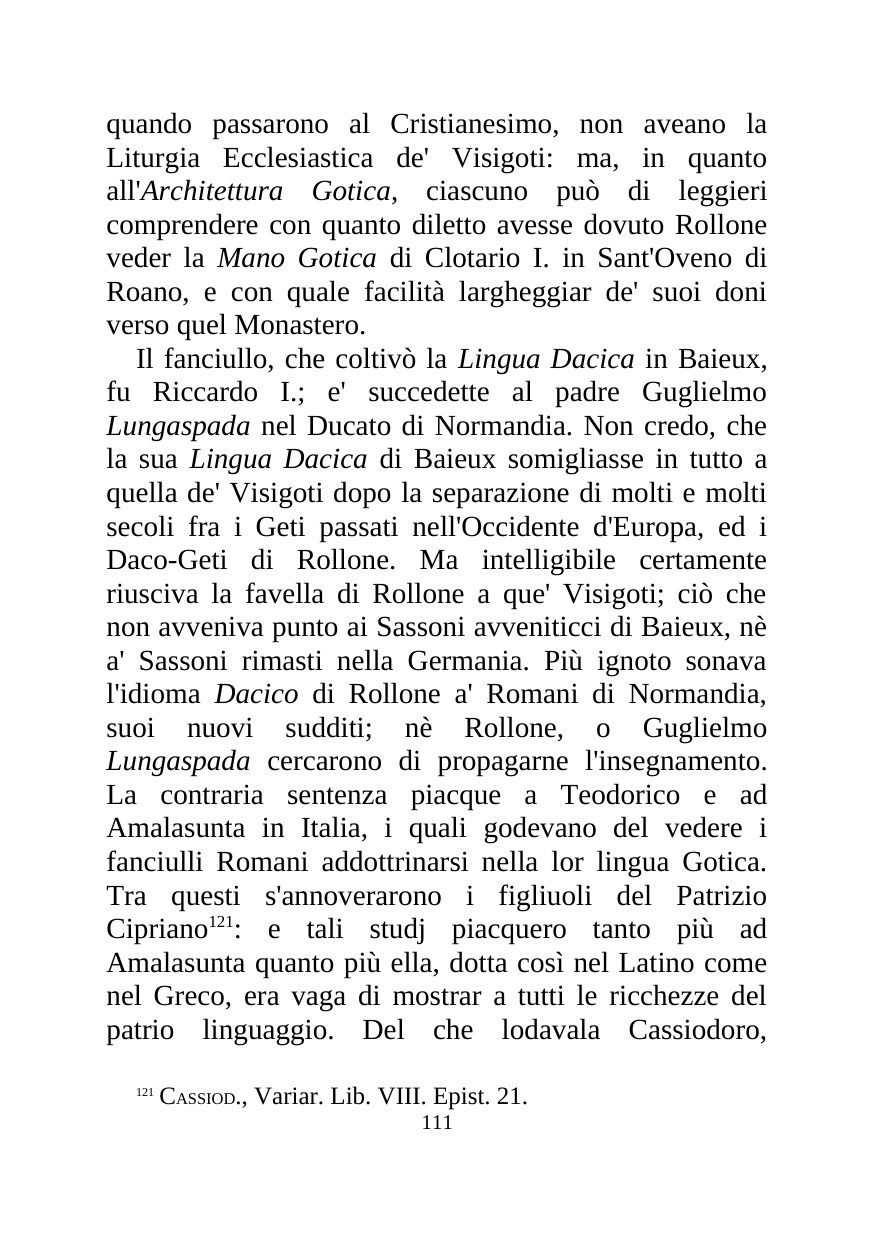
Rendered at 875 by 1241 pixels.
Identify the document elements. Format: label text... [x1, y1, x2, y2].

text quando passarono al Cristianesimo, non aveano la Liturgia Ecclesiastica de' Visigoti: ma, in quanto all'Architettura Gotica, ciascuno può di leggieri comprendere con quanto diletto avesse dovuto Rollone veder la Mano Gotica di Clotario I. in Sant'Oveno di Roano, e con quale facilità largheggiar de' suoi doni verso quel Monastero. [106, 106, 768, 341]
text Il fanciullo, che coltivò la Lingua Dacica in Baieux, fu Riccardo I.; e' succedette al padre Guglielmo Lungaspada nel Ducato di Normandia. Non credo, che la sua Lingua Dacica di Baieux somigliasse in tutto a quella de' Visigoti dopo la separazione di molti e molti secoli fra i Geti passati nell'Occidente d'Europa, ed i Daco-Geti di Rollone. Ma intelligibile certamente riusciva la favella di Rollone a que' Visigoti; ciò che non avveniva punto ai Sassoni avveniticci di Baieux, nè a' Sassoni rimasti nella Germania. Più ignoto sonava l'idioma Dacico di Rollone a' Romani di Normandia, suoi nuovi sudditi; nè Rollone, o Guglielmo Lungaspada cercarono di propagarne l'insegnamento. La contraria sentenza piacque a Teodorico e ad Amalasunta in Italia, i quali godevano del vedere i fanciulli Romani addottrinarsi nella lor lingua Gotica. Tra questi s'annoverarono i figliuoli del Patrizio Cipriano: e tali studj piacquero tanto più ad Amalasunta quanto più ella, dotta così nel Latino come nel Greco, era vaga di mostrar a tutti le ricchezze del patrio linguaggio. Del che lodavala Cassiodoro, [106, 341, 768, 1045]
text Cassiod., Variar. Lib. VIII. Epist. 21. [106, 1081, 768, 1110]
